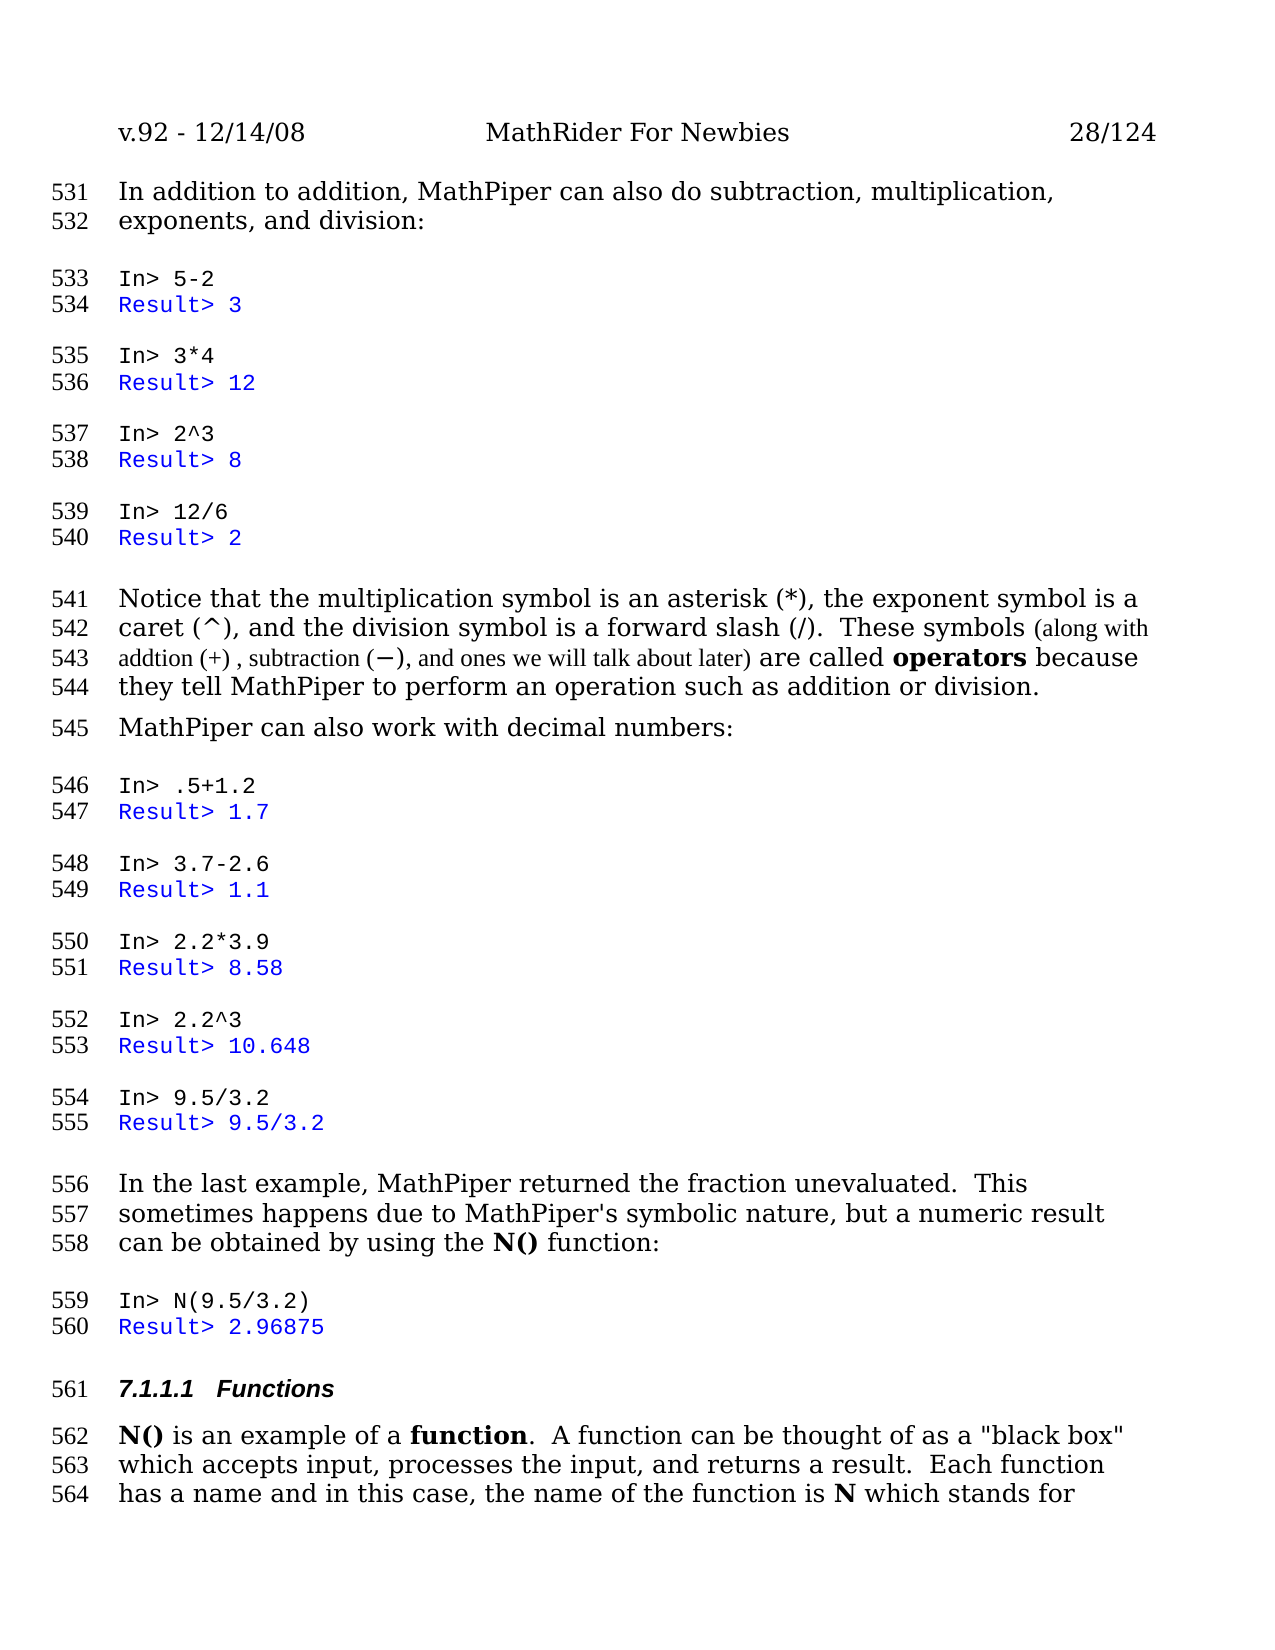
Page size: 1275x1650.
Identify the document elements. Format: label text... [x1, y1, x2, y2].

text In> 9.5/3.2 [118, 1086, 1157, 1112]
text Notice that the multiplication symbol is an asterisk (*), the exponent symbol is a caret (^), and the division symbol is a forward slash (/). These symbols (along with addtion (+) , subtraction (−), and ones we will talk about later) are called operators because they tell MathPiper to perform an operation such as addition or division. [118, 584, 1157, 701]
text Result> 8 [118, 449, 1157, 474]
text Result> 10.648 [118, 1034, 1157, 1060]
text Result> 2 [118, 526, 1157, 552]
text In addition to addition, MathPiper can also do subtraction, multiplication, exponents, and division: [118, 177, 1157, 235]
text In the last example, MathPiper returned the fraction unevaluated. This sometimes happens due to MathPiper's symbolic nature, but a numeric result can be obtained by using the N() function: [118, 1170, 1157, 1257]
text Result> 1.7 [118, 801, 1157, 826]
text In> 2^3 [118, 423, 1157, 449]
text In> N(9.5/3.2) [118, 1289, 1157, 1315]
text Result> 3 [118, 293, 1157, 319]
text In> 3.7-2.6 [118, 852, 1157, 878]
text In> 5-2 [118, 267, 1157, 293]
text Result> 8.58 [118, 956, 1157, 982]
text N() is an example of a function. A function can be thought of as a "black box" which accepts input, processes the input, and returns a result. Each function has a name and in this case, the name of the function is N which stands for [118, 1421, 1157, 1509]
text Result> 9.5/3.2 [118, 1112, 1157, 1138]
text Result> 1.1 [118, 878, 1157, 904]
text In> 2.2^3 [118, 1008, 1157, 1034]
text In> 2.2*3.9 [118, 930, 1157, 956]
text MathPiper can also work with decimal numbers: [118, 713, 1157, 743]
text In> 12/6 [118, 501, 1157, 526]
text In> 3*4 [118, 345, 1157, 371]
text In> .5+1.2 [118, 774, 1157, 801]
text Result> 2.96875 [118, 1315, 1157, 1341]
subtitle Functions [118, 1374, 1157, 1403]
text Result> 12 [118, 371, 1157, 397]
